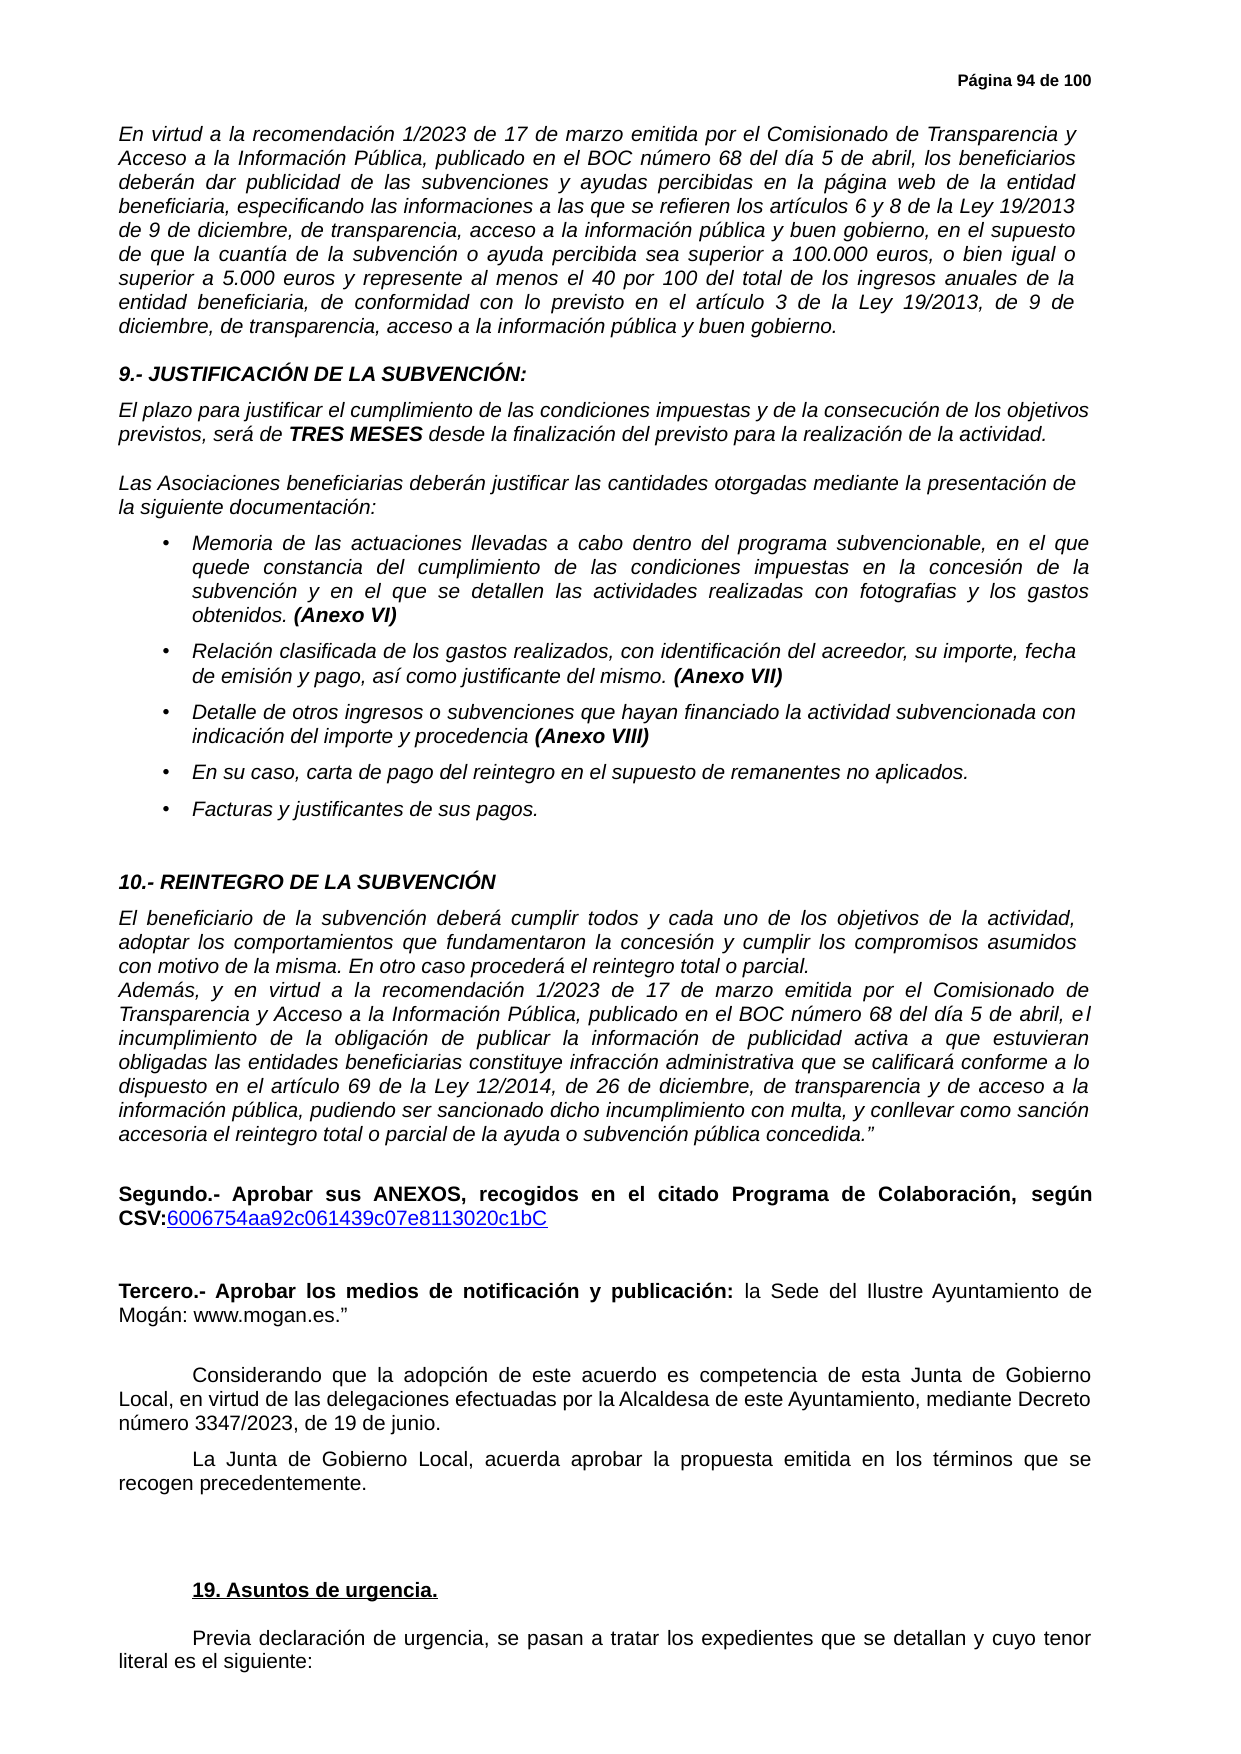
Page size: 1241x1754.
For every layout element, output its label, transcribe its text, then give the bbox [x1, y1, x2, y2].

list Facturas y justificantes de sus pagos. [162, 797, 1092, 821]
text La Junta de Gobierno Local, acuerda aprobar la propuesta emitida en los términos que se recogen precedentemente. [118, 1446, 1092, 1494]
text 9.- JUSTIFICACIÓN DE LA SUBVENCIÓN: [118, 362, 1079, 386]
text Segundo.- Aprobar sus ANEXOS, recogidos en el citado Programa de Colaboración, según CSV:6006754aa92c061439c07e8113020c1bC [118, 1182, 1092, 1230]
text Previa declaración de urgencia, se pasan a tratar los expedientes que se detallan y cuyo tenor literal es el siguiente: [118, 1625, 1092, 1673]
list En su caso, carta de pago del reintegro en el supuesto de remanentes no aplicados. [162, 760, 1092, 784]
list Memoria de las actuaciones llevadas a cabo dentro del programa subvencionable, en el que quede constancia del cumplimiento de las condiciones impuestas en la concesión de la subvención y en el que se detallen las actividades realizadas con fotografias y los gastos obtenidos. (Anexo VI) [162, 531, 1092, 627]
text 10.- REINTEGRO DE LA SUBVENCIÓN [118, 869, 1079, 893]
text El plazo para justificar el cumplimiento de las condiciones impuestas y de la consecución de los objetivos previstos, será de TRES MESES desde la finalización del previsto para la realización de la actividad. [118, 398, 1092, 446]
list Detalle de otros ingresos o subvenciones que hayan financiado la actividad subvencionada con indicación del importe y procedencia (Anexo VIII) [162, 700, 1079, 748]
list Relación clasificada de los gastos realizados, con identificación del acreedor, su importe, fecha de emisión y pago, así como justificante del mismo. (Anexo VII) [162, 639, 1079, 687]
text 19. Asuntos de urgencia. [118, 1577, 1092, 1601]
text Tercero.- Aprobar los medios de notificación y publicación: la Sede del Ilustre Ayuntamiento de Mogán: www.mogan.es.” [118, 1278, 1092, 1326]
text El beneficiario de la subvención deberá cumplir todos y cada uno de los objetivos de la actividad, adoptar los comportamientos que fundamentaron la concesión y cumplir los compromisos asumidos con motivo de la misma. En otro caso procederá el reintegro total o parcial. [118, 906, 1079, 978]
text En virtud a la recomendación 1/2023 de 17 de marzo emitida por el Comisionado de Transparencia y Acceso a la Información Pública, publicado en el BOC número 68 del día 5 de abril, los beneficiarios deberán dar publicidad de las subvenciones y ayudas percibidas en la página web de la entidad beneficiaria, especificando las informaciones a las que se refieren los artículos 6 y 8 de la Ley 19/2013 de 9 de diciembre, de transparencia, acceso a la información pública y buen gobierno, en el supuesto de que la cuantía de la subvención o ayuda percibida sea superior a 100.000 euros, o bien igual o superior a 5.000 euros y represente al menos el 40 por 100 del total de los ingresos anuales de la entidad beneficiaria, de conformidad con lo previsto en el artículo 3 de la Ley 19/2013, de 9 de diciembre, de transparencia, acceso a la información pública y buen gobierno. [118, 122, 1079, 338]
text Además, y en virtud a la recomendación 1/2023 de 17 de marzo emitida por el Comisionado de Transparencia y Acceso a la Información Pública, publicado en el BOC número 68 del día 5 de abril, el incumplimiento de la obligación de publicar la información de publicidad activa a que estuvieran obligadas las entidades beneficiarias constituye infracción administrativa que se calificará conforme a lo dispuesto en el artículo 69 de la Ley 12/2014, de 26 de diciembre, de transparencia y de acceso a la información pública, pudiendo ser sancionado dicho incumplimiento con multa, y conllevar como sanción accesoria el reintegro total o parcial de la ayuda o subvención pública concedida.” [118, 978, 1092, 1145]
text Considerando que la adopción de este acuerdo es competencia de esta Junta de Gobierno Local, en virtud de las delegaciones efectuadas por la Alcaldesa de este Ayuntamiento, mediante Decreto número 3347/2023, de 19 de junio. [118, 1363, 1092, 1434]
text Las Asociaciones beneficiarias deberán justificar las cantidades otorgadas mediante la presentación de la siguiente documentación: [118, 471, 1080, 519]
